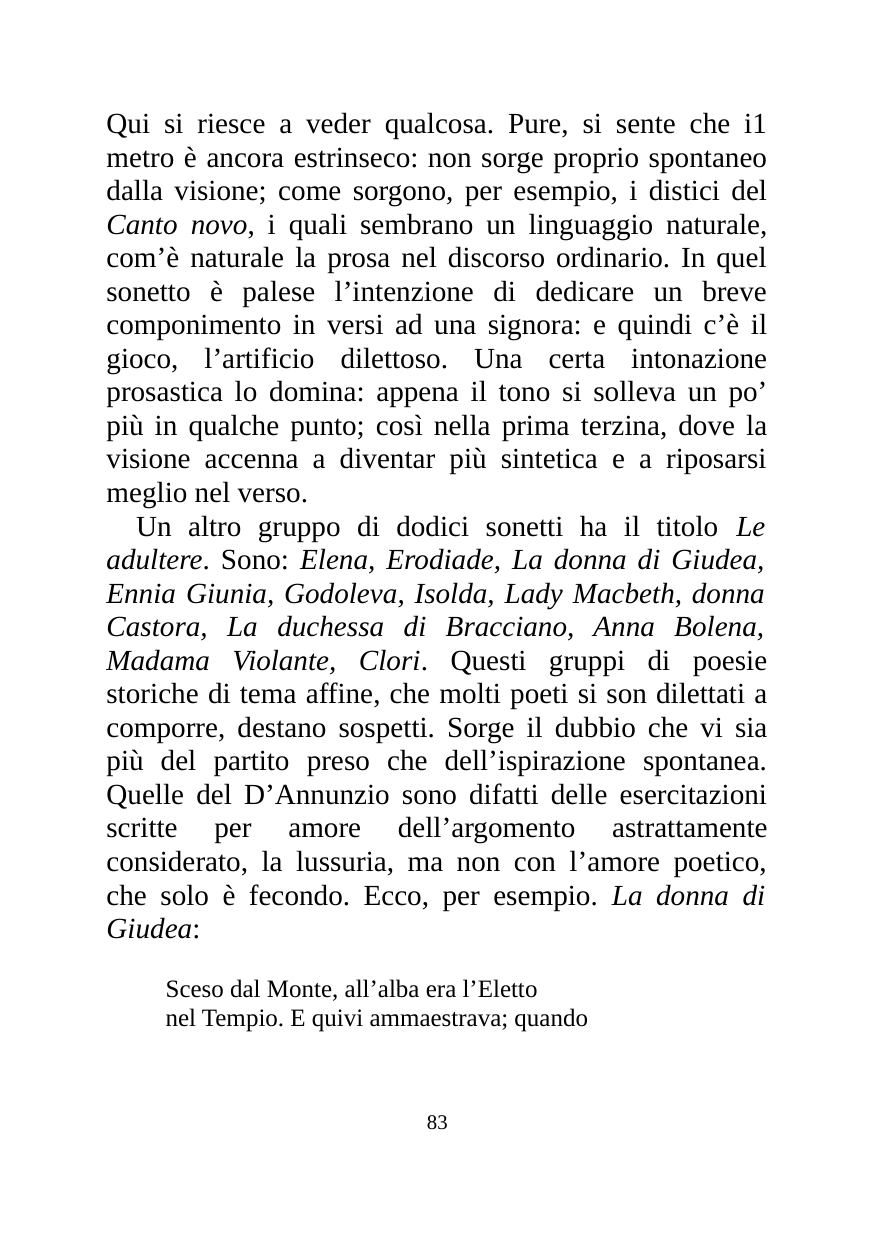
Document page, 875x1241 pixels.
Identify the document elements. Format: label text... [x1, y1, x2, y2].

text Un altro gruppo di dodici sonetti ha il titolo Le adultere. Sono: Elena, Erodiade, La donna di Giudea, Ennia Giunia, Godoleva, Isolda, Lady Macbeth, donna Castora, La duchessa di Bracciano, Anna Bolena, Madama Violante, Clori. Questi gruppi di poesie storiche di tema affine, che molti poeti si son dilettati a comporre, destano sospetti. Sorge il dubbio che vi sia più del partito preso che dell’ispirazione spontanea. Quelle del D’Annunzio sono difatti delle esercitazioni scritte per amore dell’argomento astrattamente considerato, la lussuria, ma non con l’amore poetico, che solo è fecondo. Ecco, per esempio. La donna di Giudea: [106, 509, 768, 945]
text Sceso dal Monte, all’alba era l’Eletto nel Tempio. E quivi ammaestrava; quando [165, 974, 768, 1032]
text Qui si riesce a veder qualcosa. Pure, si sente che i1 metro è ancora estrinseco: non sorge proprio spontaneo dalla visione; come sorgono, per esempio, i distici del Canto novo, i quali sembrano un linguaggio naturale, com’è naturale la prosa nel discorso ordinario. In quel sonetto è palese l’intenzione di dedicare un breve componimento in versi ad una signora: e quindi c’è il gioco, l’artificio dilettoso. Una certa intonazione prosastica lo domina: appena il tono si solleva un po’ più in qualche punto; così nella prima terzina, dove la visione accenna a diventar più sintetica e a riposarsi meglio nel verso. [106, 106, 768, 509]
